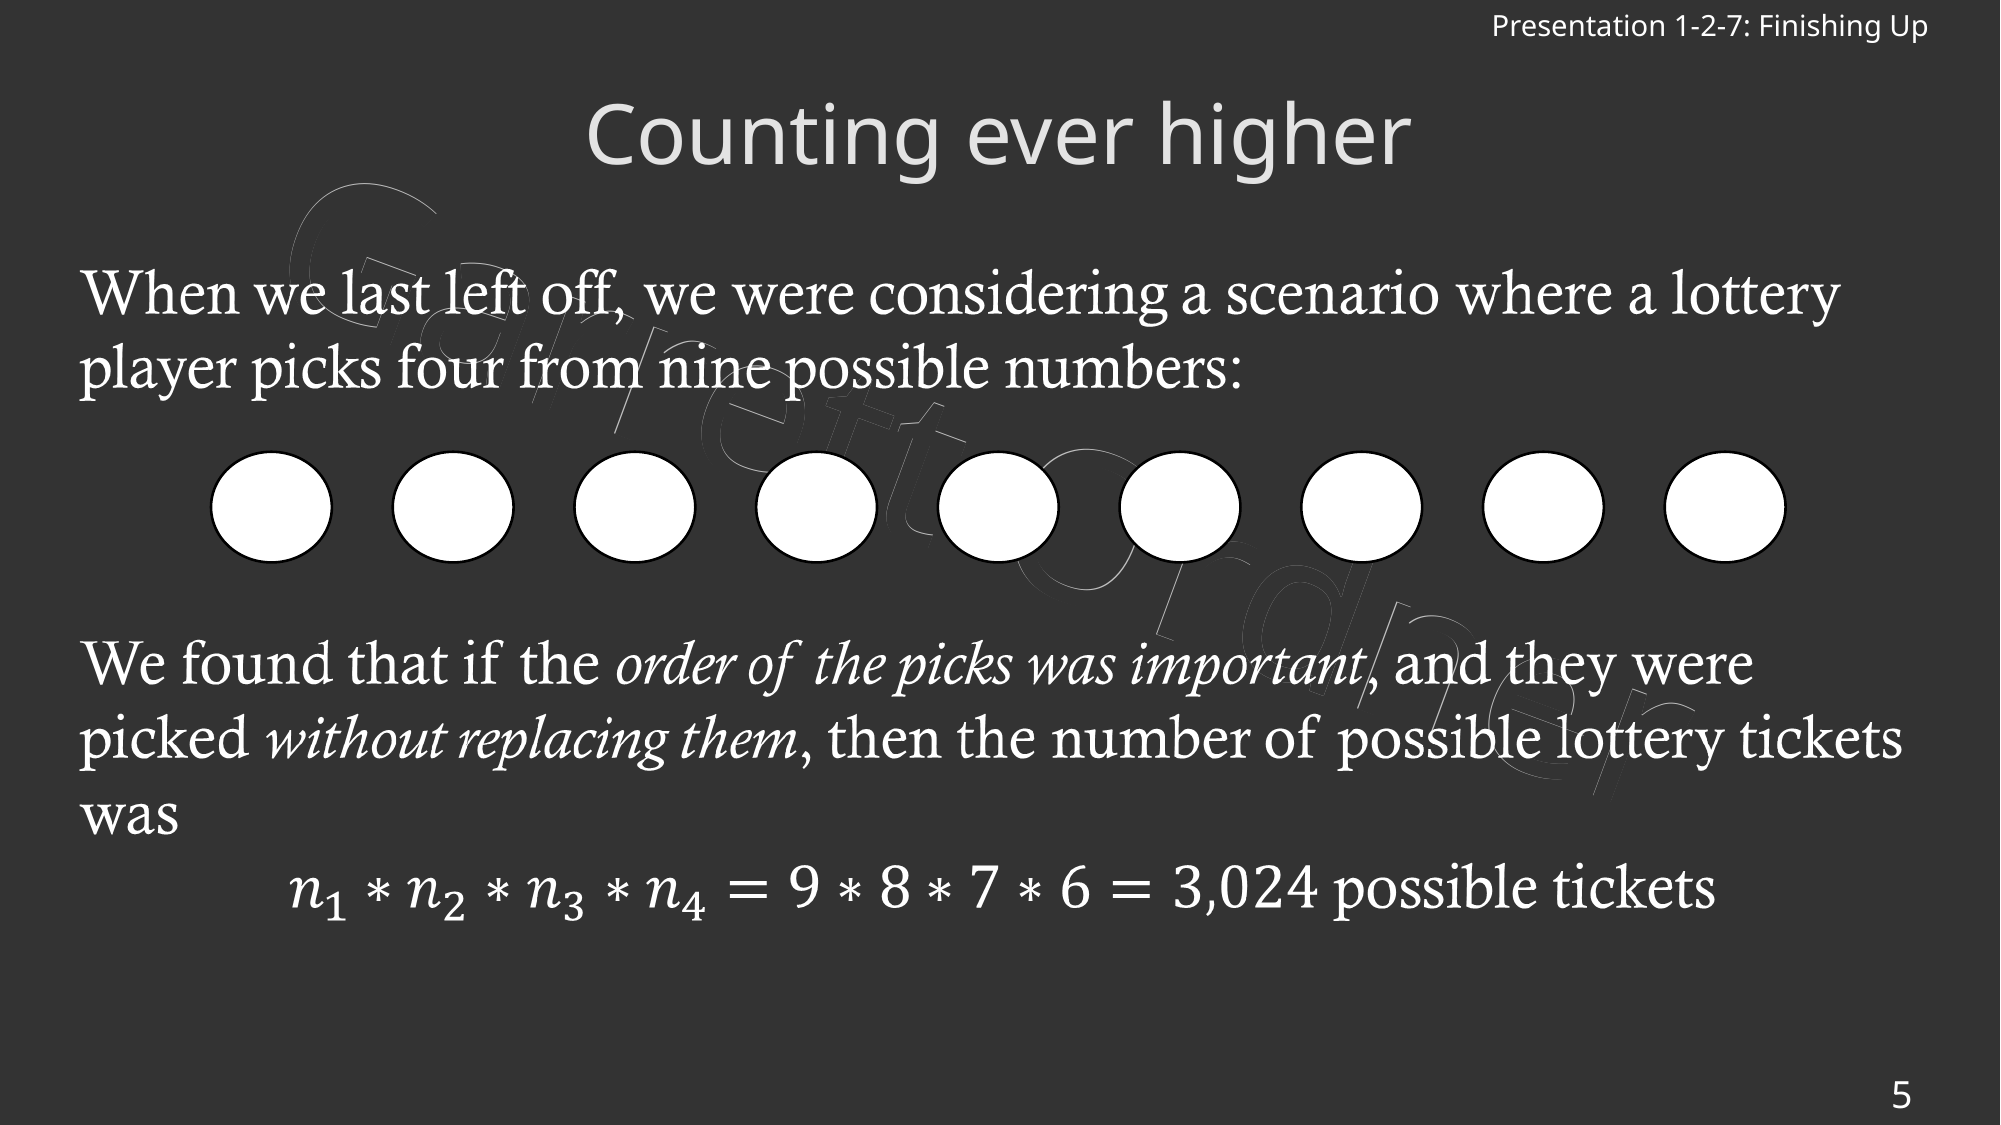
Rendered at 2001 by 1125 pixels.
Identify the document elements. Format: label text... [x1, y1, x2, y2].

slide_number [1876, 1063, 2000, 1124]
text_box 8 [1482, 451, 1604, 563]
text_box 4 [756, 451, 878, 563]
text_box 6 [1119, 451, 1241, 563]
text_box 9 [1664, 451, 1786, 563]
text_box 2 [392, 451, 514, 563]
title Counting ever higher [136, 73, 1862, 233]
text_box 5 [937, 451, 1059, 563]
text_box 3 [574, 451, 696, 563]
text_box 7 [1301, 451, 1423, 563]
text_box [42, 233, 1955, 1125]
text_box 1 [211, 451, 332, 563]
